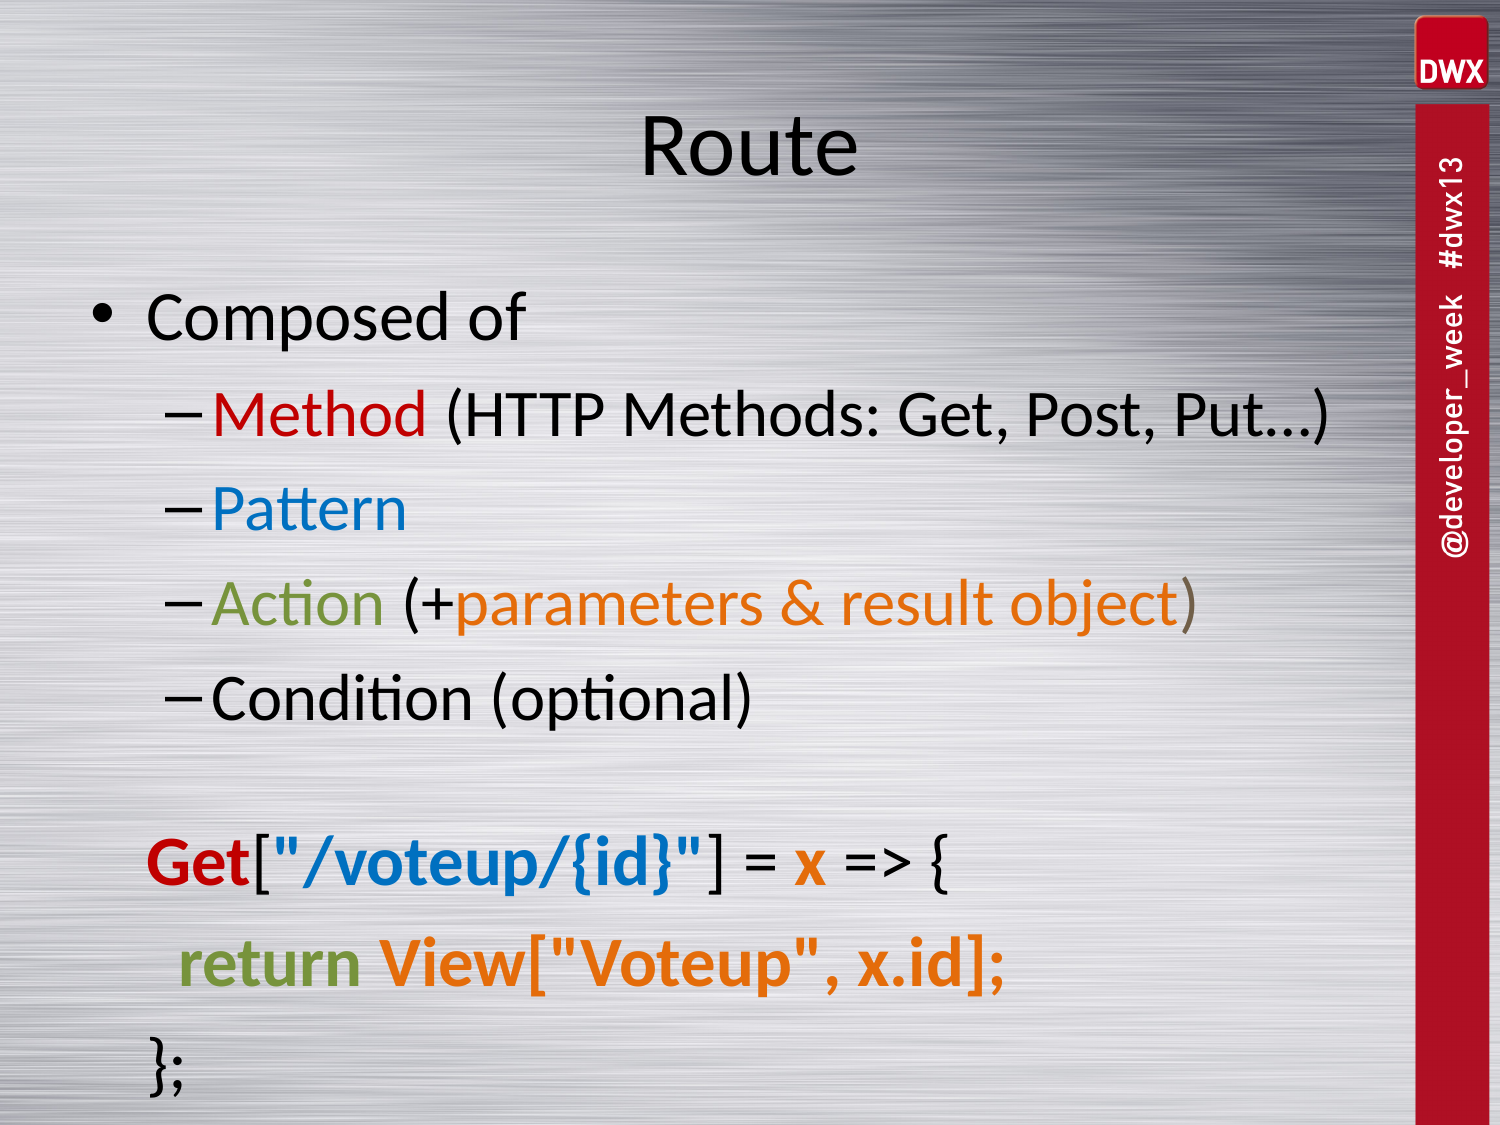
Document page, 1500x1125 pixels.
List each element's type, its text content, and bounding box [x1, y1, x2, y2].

picture [0, 0, 1500, 1125]
list Composed of Method (HTTP Methods: Get, Post, Put…) Pattern Action (+parameters & result object) Condition (optional) Get["/voteup/{id}"] = x => { return View["Voteup", x.id]; }; [75, 262, 1426, 1125]
title Route [75, 45, 1426, 233]
